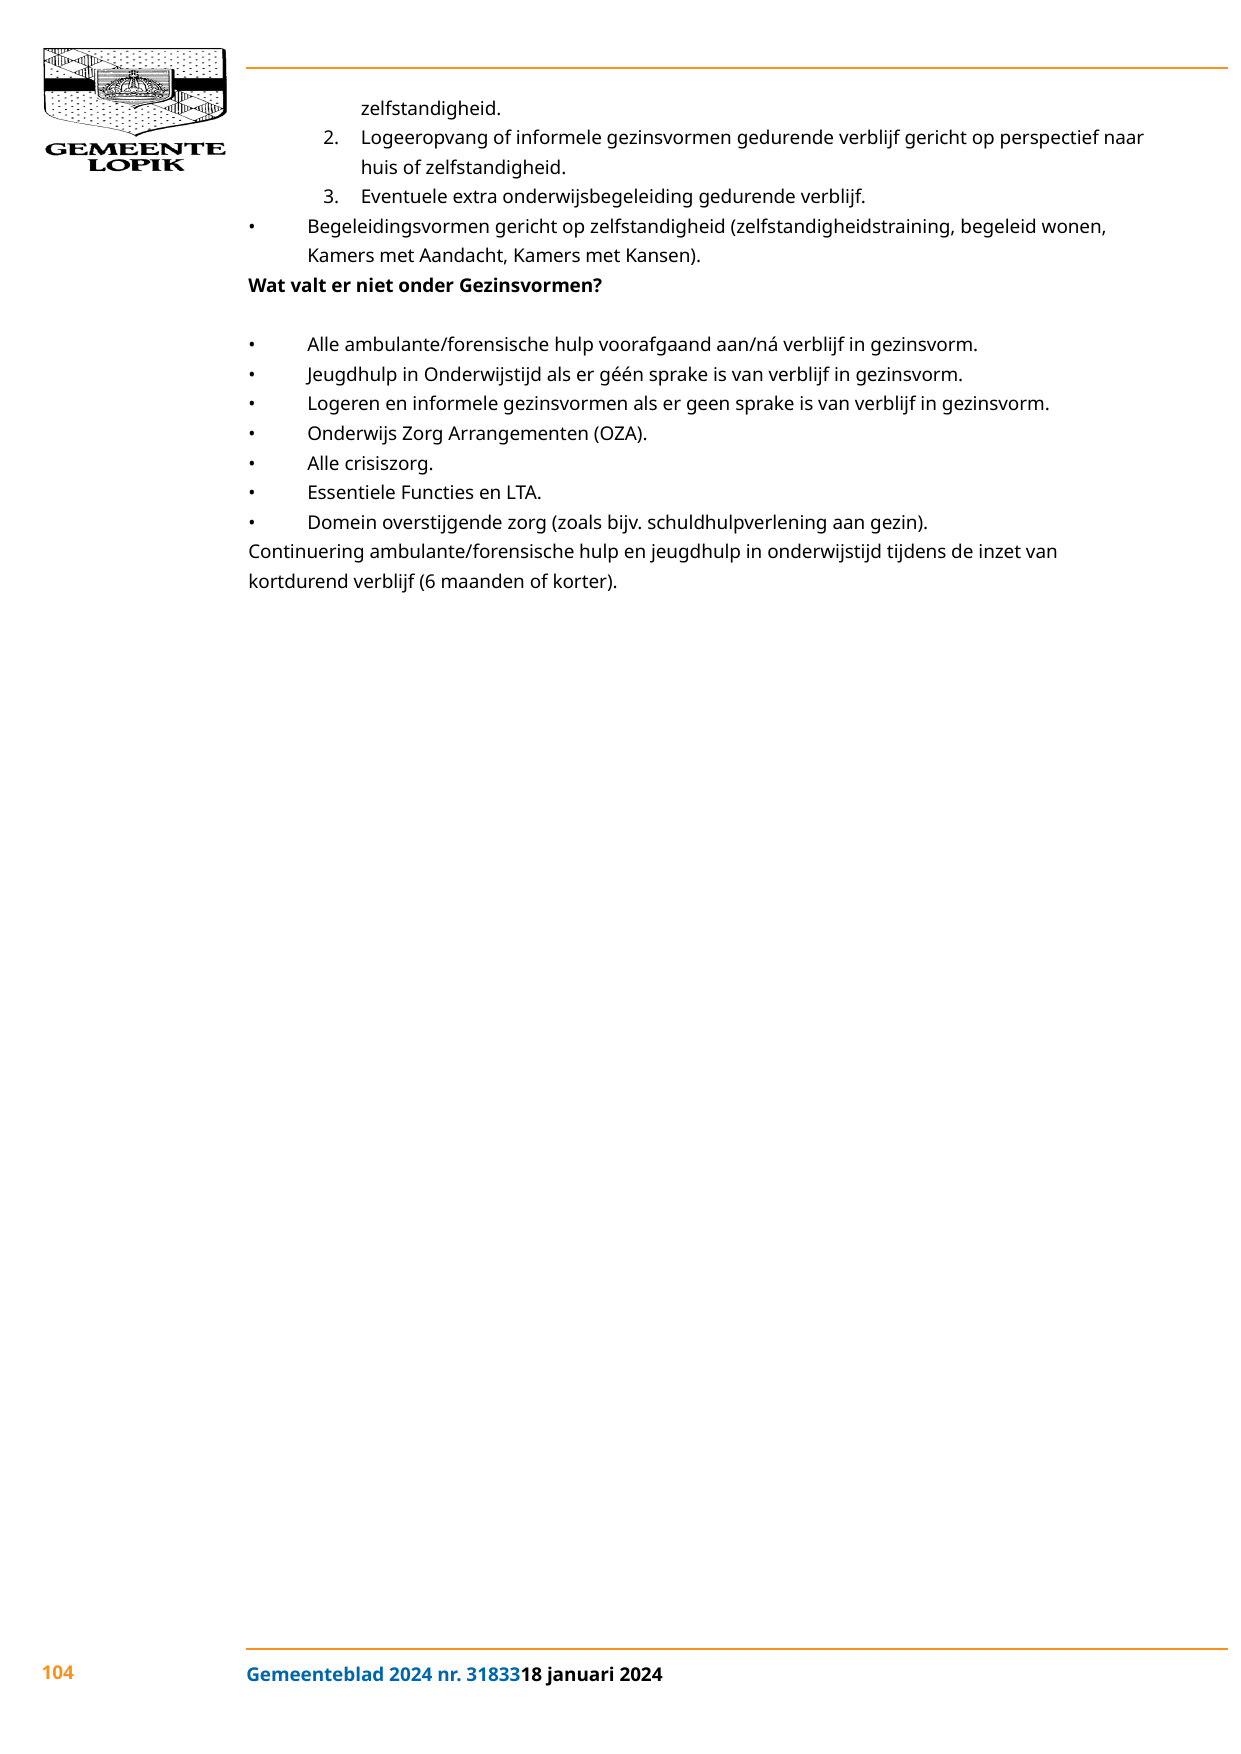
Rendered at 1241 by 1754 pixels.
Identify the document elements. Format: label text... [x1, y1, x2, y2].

list Domein overstijgende zorg (zoals bijv. schuldhulpverlening aan gezin). [248, 509, 1152, 535]
list Onderwijs Zorg Arrangementen (OZA). [248, 420, 1152, 446]
list Alle crisiszorg. [248, 450, 1152, 476]
list Jeugdhulp in Onderwijstijd als er géén sprake is van verblijf in gezinsvorm. [248, 361, 1152, 387]
list Eventuele extra onderwijsbegeleiding gedurende verblijf. [323, 183, 1152, 209]
list Begeleidingsvormen gericht op zelfstandigheid (zelfstandigheidstraining, begeleid wonen, Kamers met Aandacht, Kamers met Kansen). [248, 213, 1152, 268]
list Logeeropvang of informele gezinsvormen gedurende verblijf gericht op perspectief naar huis of zelfstandigheid. [323, 124, 1152, 180]
list zelfstandigheid. [323, 95, 1152, 121]
list Essentiele Functies en LTA. [248, 479, 1152, 505]
picture [41, 47, 231, 172]
list Logeren en informele gezinsvormen als er geen sprake is van verblijf in gezinsvorm. [248, 391, 1152, 416]
text Wat valt er niet onder Gezinsvormen? [248, 272, 1152, 298]
list Alle ambulante/forensische hulp voorafgaand aan/ná verblijf in gezinsvorm. [248, 331, 1152, 357]
text Continuering ambulante/forensische hulp en jeugdhulp in onderwijstijd tijdens de inzet van kortdurend verblijf (6 maanden of korter). [248, 538, 1152, 594]
